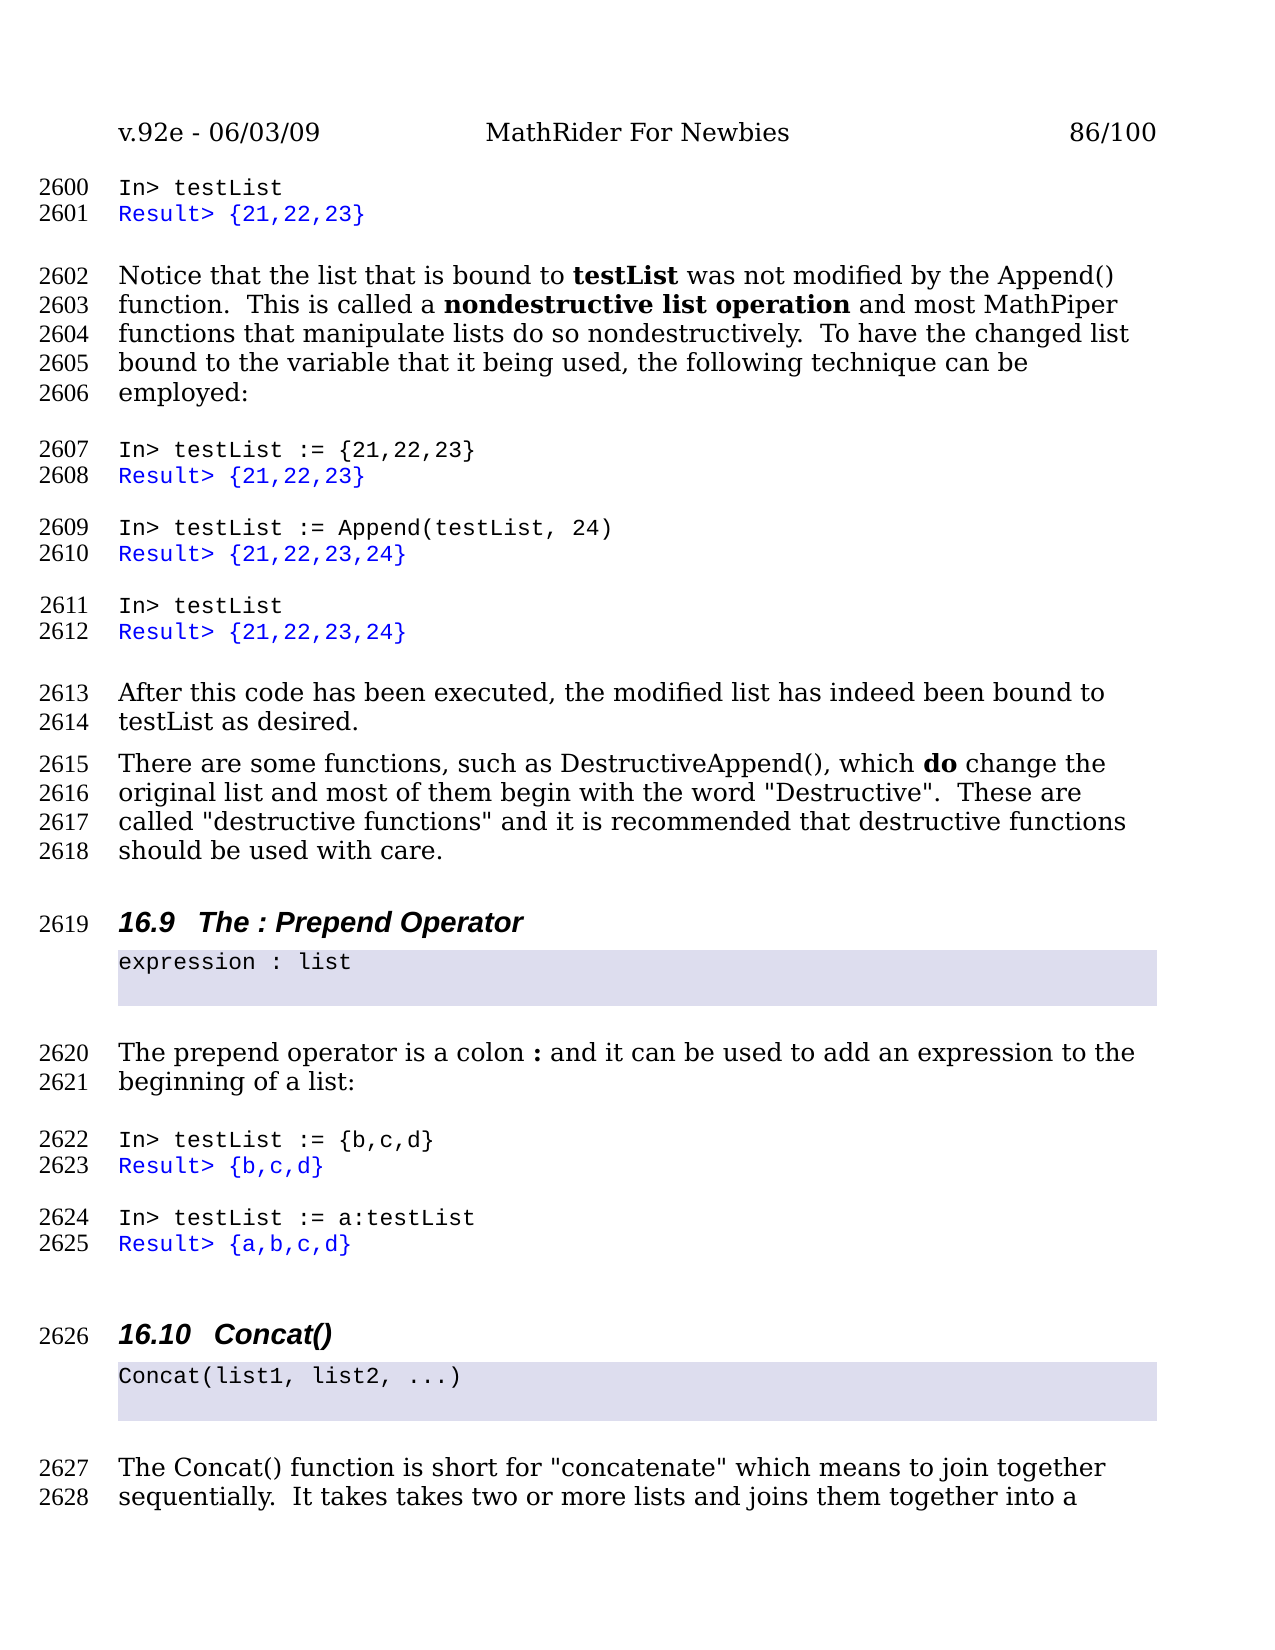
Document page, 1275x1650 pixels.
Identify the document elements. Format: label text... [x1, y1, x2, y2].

text In> testList := Append(testList, 24) [118, 517, 1157, 543]
text In> testList := {b,c,d} [118, 1128, 1157, 1154]
text In> testList := a:testList [118, 1206, 1157, 1232]
table_header expression : list [118, 950, 1157, 1006]
text Result> {a,b,c,d} [118, 1232, 1157, 1258]
text In> testList [118, 594, 1157, 620]
text Result> {21,22,23} [118, 203, 1157, 229]
text In> testList [118, 177, 1157, 203]
text Notice that the list that is bound to testList was not modified by the Append() function. This is called a nondestructive list operation and most MathPiper functions that manipulate lists do so nondestructively. To have the changed list bound to the variable that it being used, the following technique can be employed: [118, 261, 1157, 407]
text Result> {21,22,23} [118, 465, 1157, 491]
text In> testList := {21,22,23} [118, 439, 1157, 465]
subtitle Concat() [118, 1317, 1157, 1350]
text Result> {b,c,d} [118, 1154, 1157, 1180]
subtitle The : Prepend Operator [118, 905, 1157, 938]
text The Concat() function is short for "concatenate" which means to join together sequentially. It takes takes two or more lists and joins them together into a [118, 1453, 1157, 1511]
text Result> {21,22,23,24} [118, 620, 1157, 646]
table_header Concat(list1, list2, ...) [118, 1362, 1157, 1421]
text There are some functions, such as DestructiveAppend(), which do change the original list and most of them begin with the word "Destructive". These are called "destructive functions" and it is recommended that destructive functions should be used with care. [118, 749, 1157, 866]
text The prepend operator is a colon : and it can be used to add an expression to the beginning of a list: [118, 1038, 1157, 1096]
text Result> {21,22,23,24} [118, 543, 1157, 568]
text After this code has been executed, the modified list has indeed been bound to testList as desired. [118, 678, 1157, 737]
